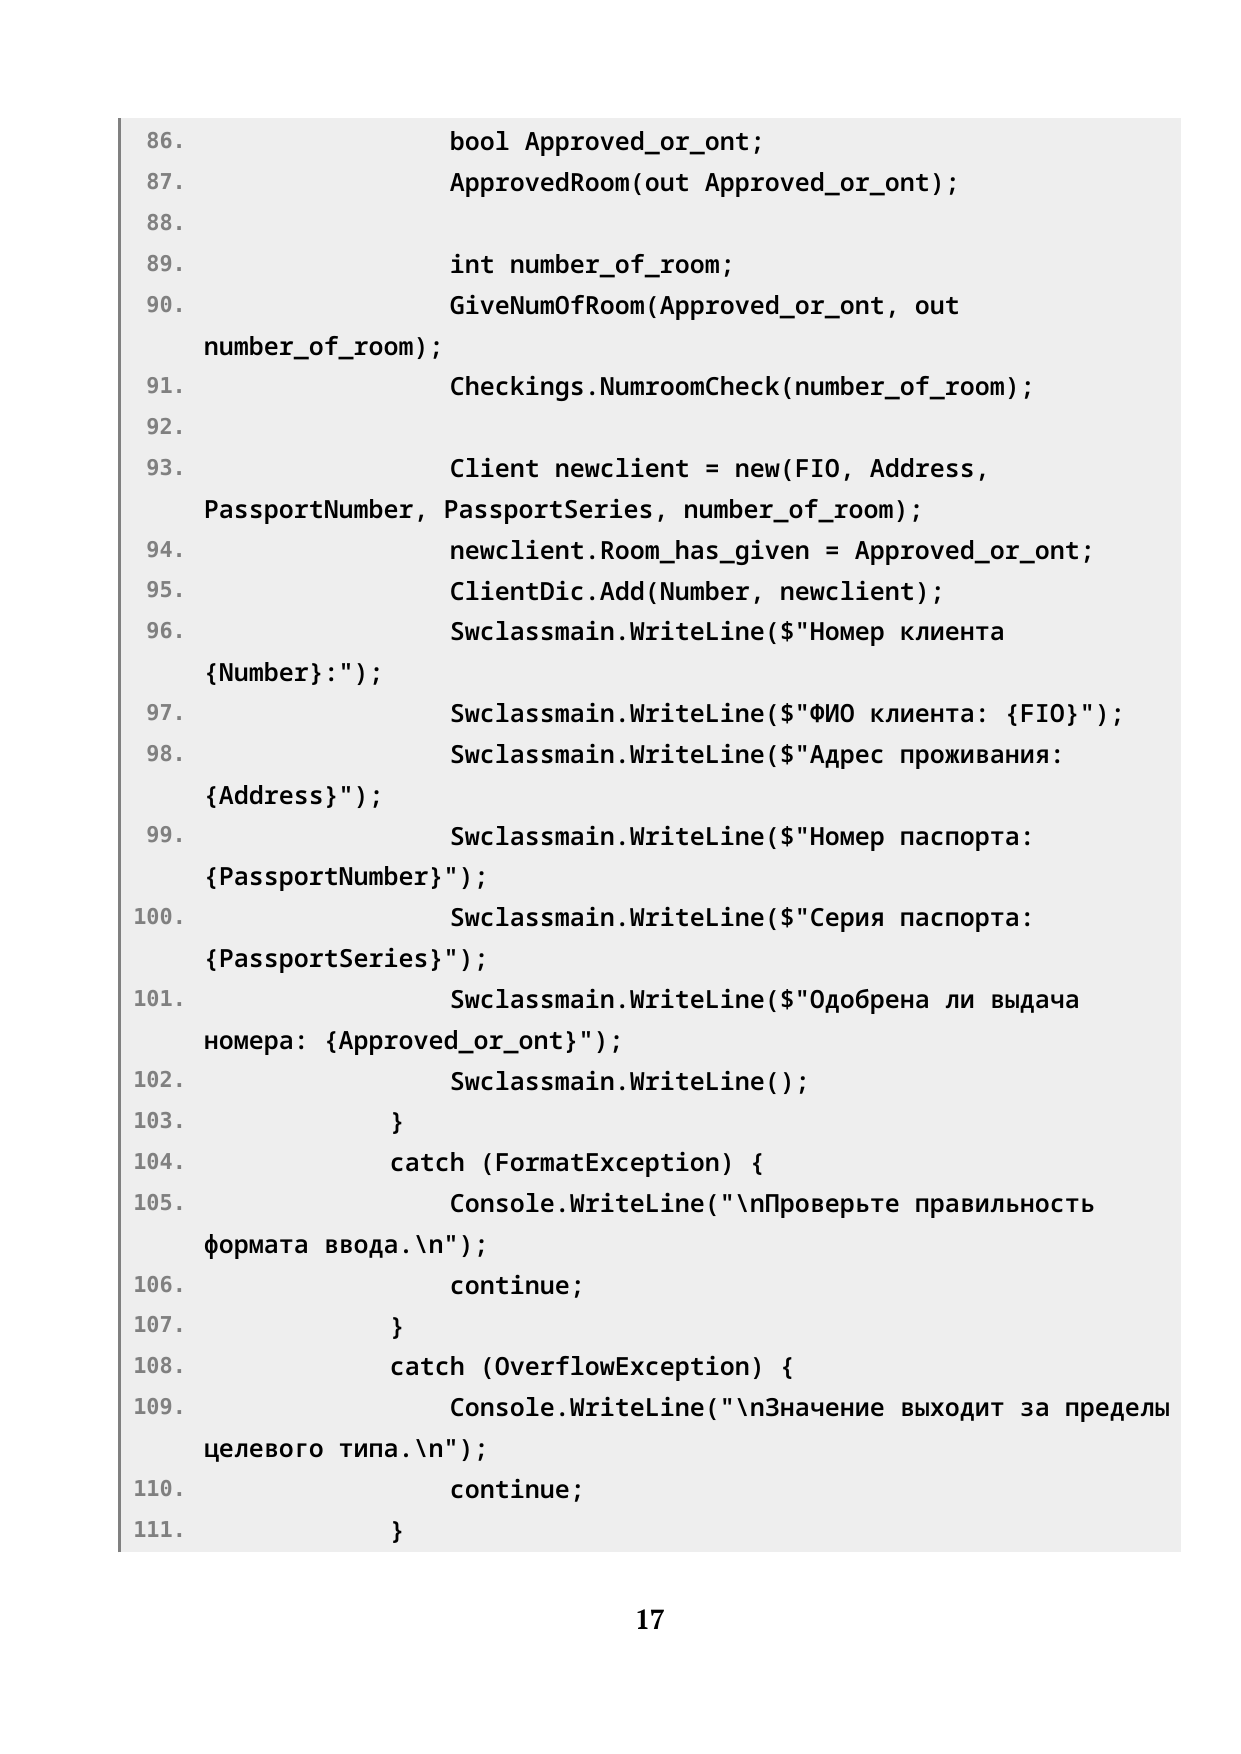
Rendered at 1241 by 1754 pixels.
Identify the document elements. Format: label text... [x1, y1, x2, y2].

list continue; [121, 1261, 1181, 1301]
list catch (OverflowException) { [121, 1343, 1181, 1383]
list } [121, 1506, 1181, 1552]
list Swclassmain.WriteLine($"Одобрена ли выдача номера: {Approved_or_ont}"); [121, 976, 1181, 1056]
list Client newclient = new(FIO, Address, PassportNumber, PassportSeries, number_of_room); [121, 445, 1181, 526]
list Swclassmain.WriteLine($"Серия паспорта: {PassportSeries}"); [121, 894, 1181, 975]
list continue; [121, 1466, 1181, 1506]
list Console.WriteLine("\nЗначение выходит за пределы целевого типа.\n"); [121, 1384, 1181, 1465]
list } [121, 1098, 1181, 1138]
list Swclassmain.WriteLine($"ФИО клиента: {FIO}"); [121, 690, 1181, 730]
list Swclassmain.WriteLine($"Адрес проживания: {Address}"); [121, 731, 1181, 811]
list } [121, 1302, 1181, 1342]
list newclient.Room_has_given = Approved_or_ont; [121, 526, 1181, 566]
list Console.WriteLine("\nПроверьте правильность формата ввода.\n"); [121, 1180, 1181, 1261]
list Checkings.NumroomCheck(number_of_room); [121, 363, 1181, 403]
list ClientDic.Add(Number, newclient); [121, 567, 1181, 607]
list Swclassmain.WriteLine(); [121, 1057, 1181, 1097]
list int number_of_room; [121, 241, 1181, 281]
list ApprovedRoom(out Approved_or_ont); [121, 159, 1181, 199]
list Swclassmain.WriteLine($"Номер паспорта: {PassportNumber}"); [121, 812, 1181, 893]
list bool Approved_or_ont; [121, 118, 1181, 158]
list Swclassmain.WriteLine($"Номер клиента {Number}:"); [121, 608, 1181, 689]
list GiveNumOfRoom(Approved_or_ont, out number_of_room); [121, 281, 1181, 362]
list catch (FormatException) { [121, 1139, 1181, 1179]
